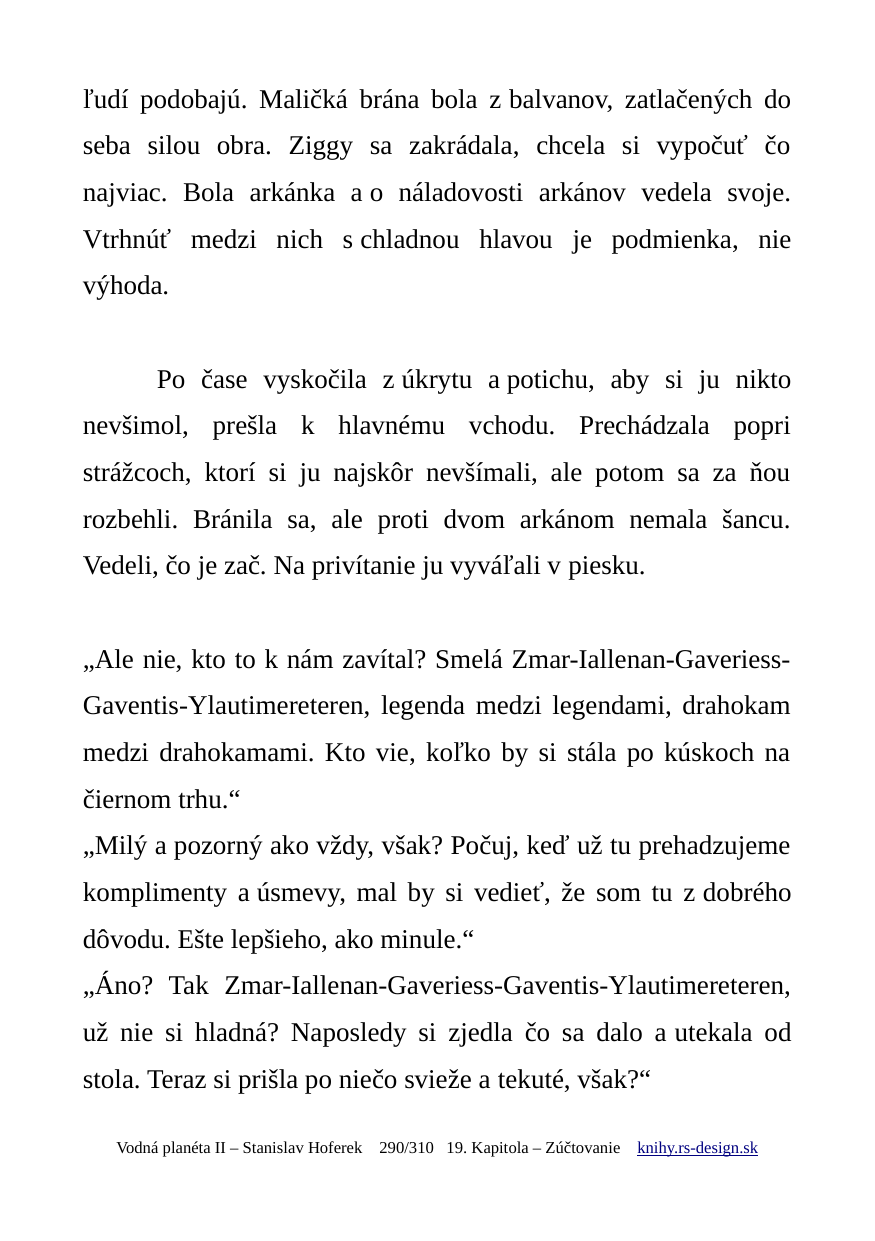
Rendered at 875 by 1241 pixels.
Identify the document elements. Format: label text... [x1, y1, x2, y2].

text Po čase vyskočila z úkrytu a potichu, aby si ju nikto nevšimol, prešla k hlavnému vchodu. Prechádzala popri strážcoch, ktorí si ju najskôr nevšímali, ale potom sa za ňou rozbehli. Bránila sa, ale proti dvom arkánom nemala šancu. Vedeli, čo je zač. Na privítanie ju vyváľali v piesku. [83, 363, 791, 581]
text „Áno? Tak Zmar-Iallenan-Gaveriess-Gaventis-Ylautimereteren, už nie si hladná? Naposledy si zjedla čo sa dalo a utekala od stola. Teraz si prišla po niečo svieže a tekuté, však?“ [83, 969, 791, 1094]
text ľudí podobajú. Maličká brána bola z balvanov, zatlačených do seba silou obra. Ziggy sa zakrádala, chcela si vypočuť čo najviac. Bola arkánka a o náladovosti arkánov vedela svoje. Vtrhnúť medzi nich s chladnou hlavou je podmienka, nie výhoda. [83, 83, 791, 301]
text „Milý a pozorný ako vždy, však? Počuj, keď už tu prehadzujeme komplimenty a úsmevy, mal by si vedieť, že som tu z dobrého dôvodu. Ešte lepšieho, ako minule.“ [83, 829, 791, 954]
text „Ale nie, kto to k nám zavítal? Smelá Zmar-Iallenan-Gaveriess-Gaventis-Ylautimereteren, legenda medzi legendami, drahokam medzi drahokamami. Kto vie, koľko by si stála po kúskoch na čiernom trhu.“ [83, 643, 791, 814]
